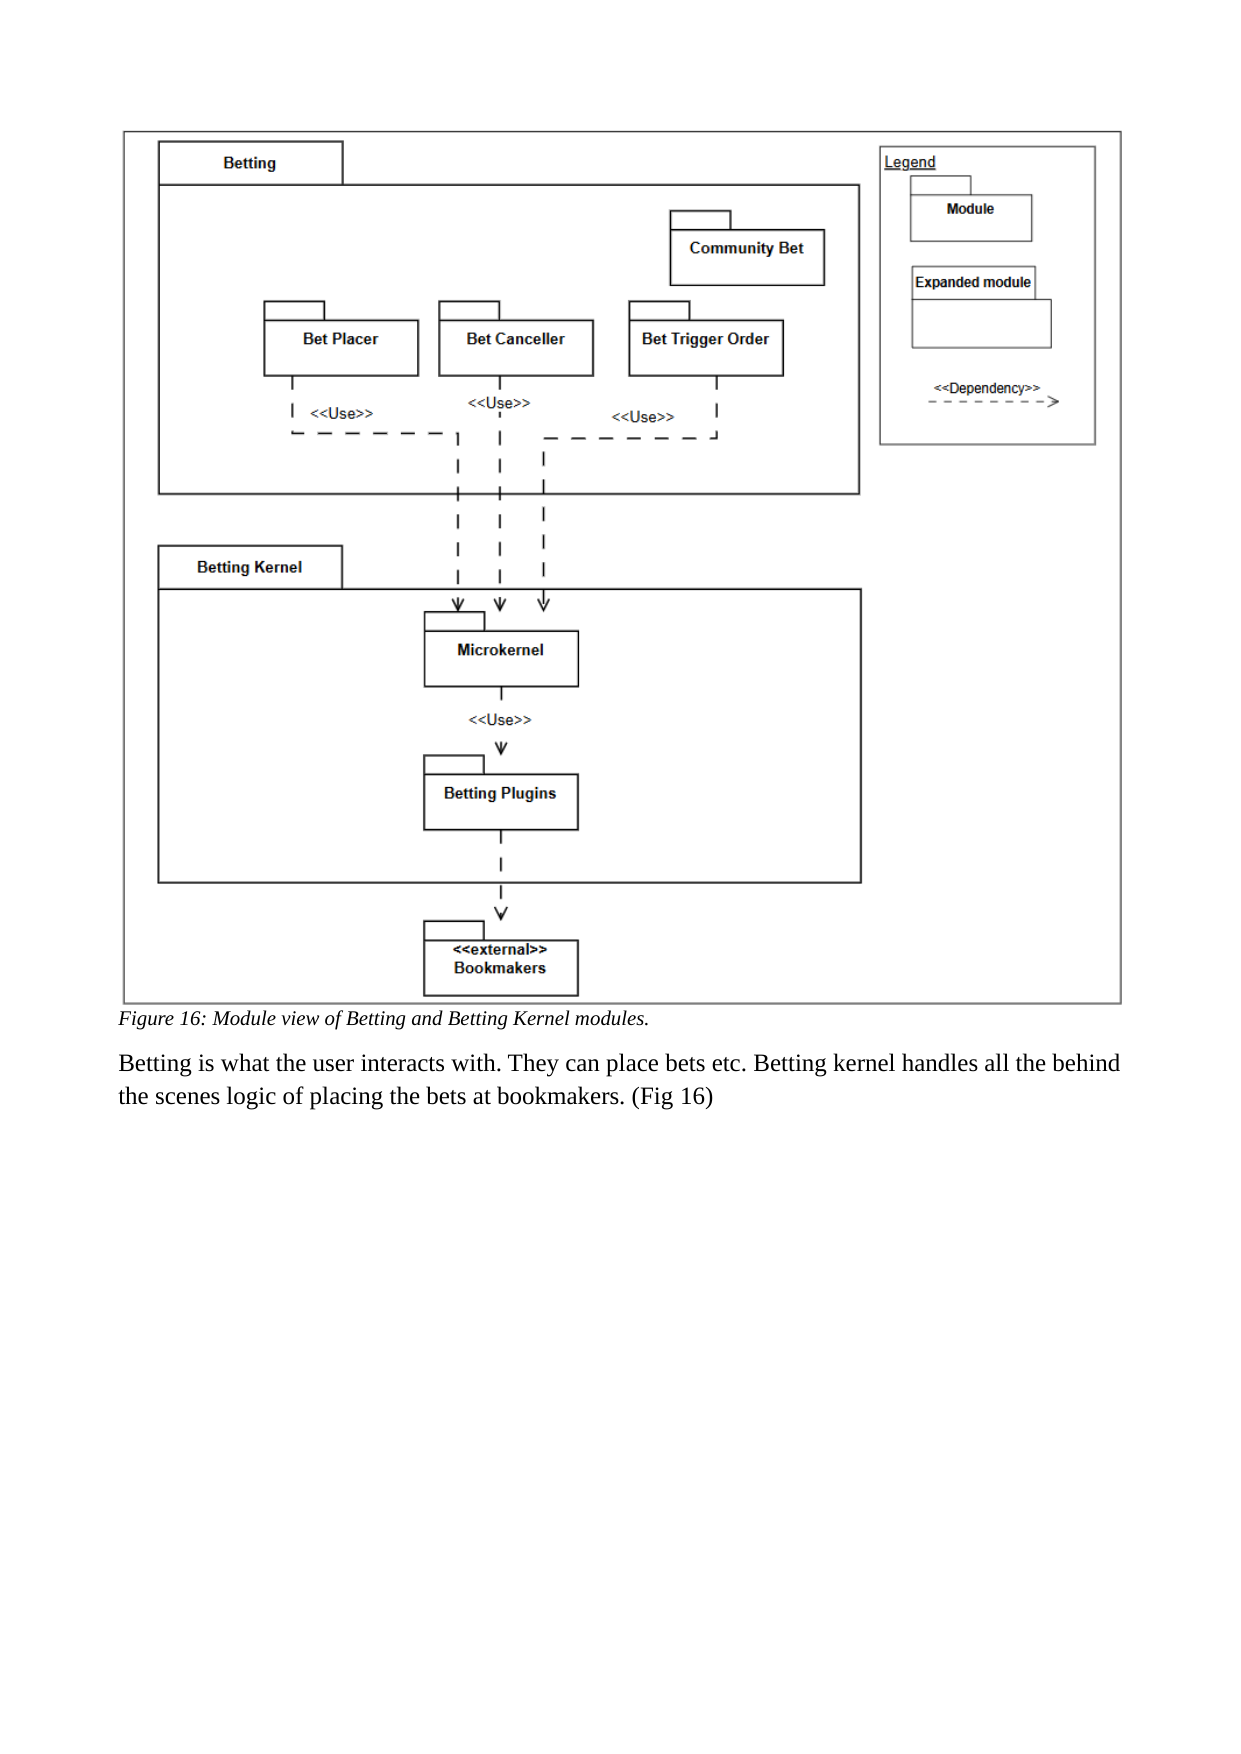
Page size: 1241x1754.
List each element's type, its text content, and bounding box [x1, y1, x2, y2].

text Figure 16: Module view of Betting and Betting Kernel modules. [118, 1006, 1122, 1029]
text Betting is what the user interacts with. They can place bets etc. Betting kernel handles all the behind the scenes logic of placing the bets at bookmakers. (Fig 16) [118, 1048, 1122, 1110]
picture [118, 130, 1123, 1006]
